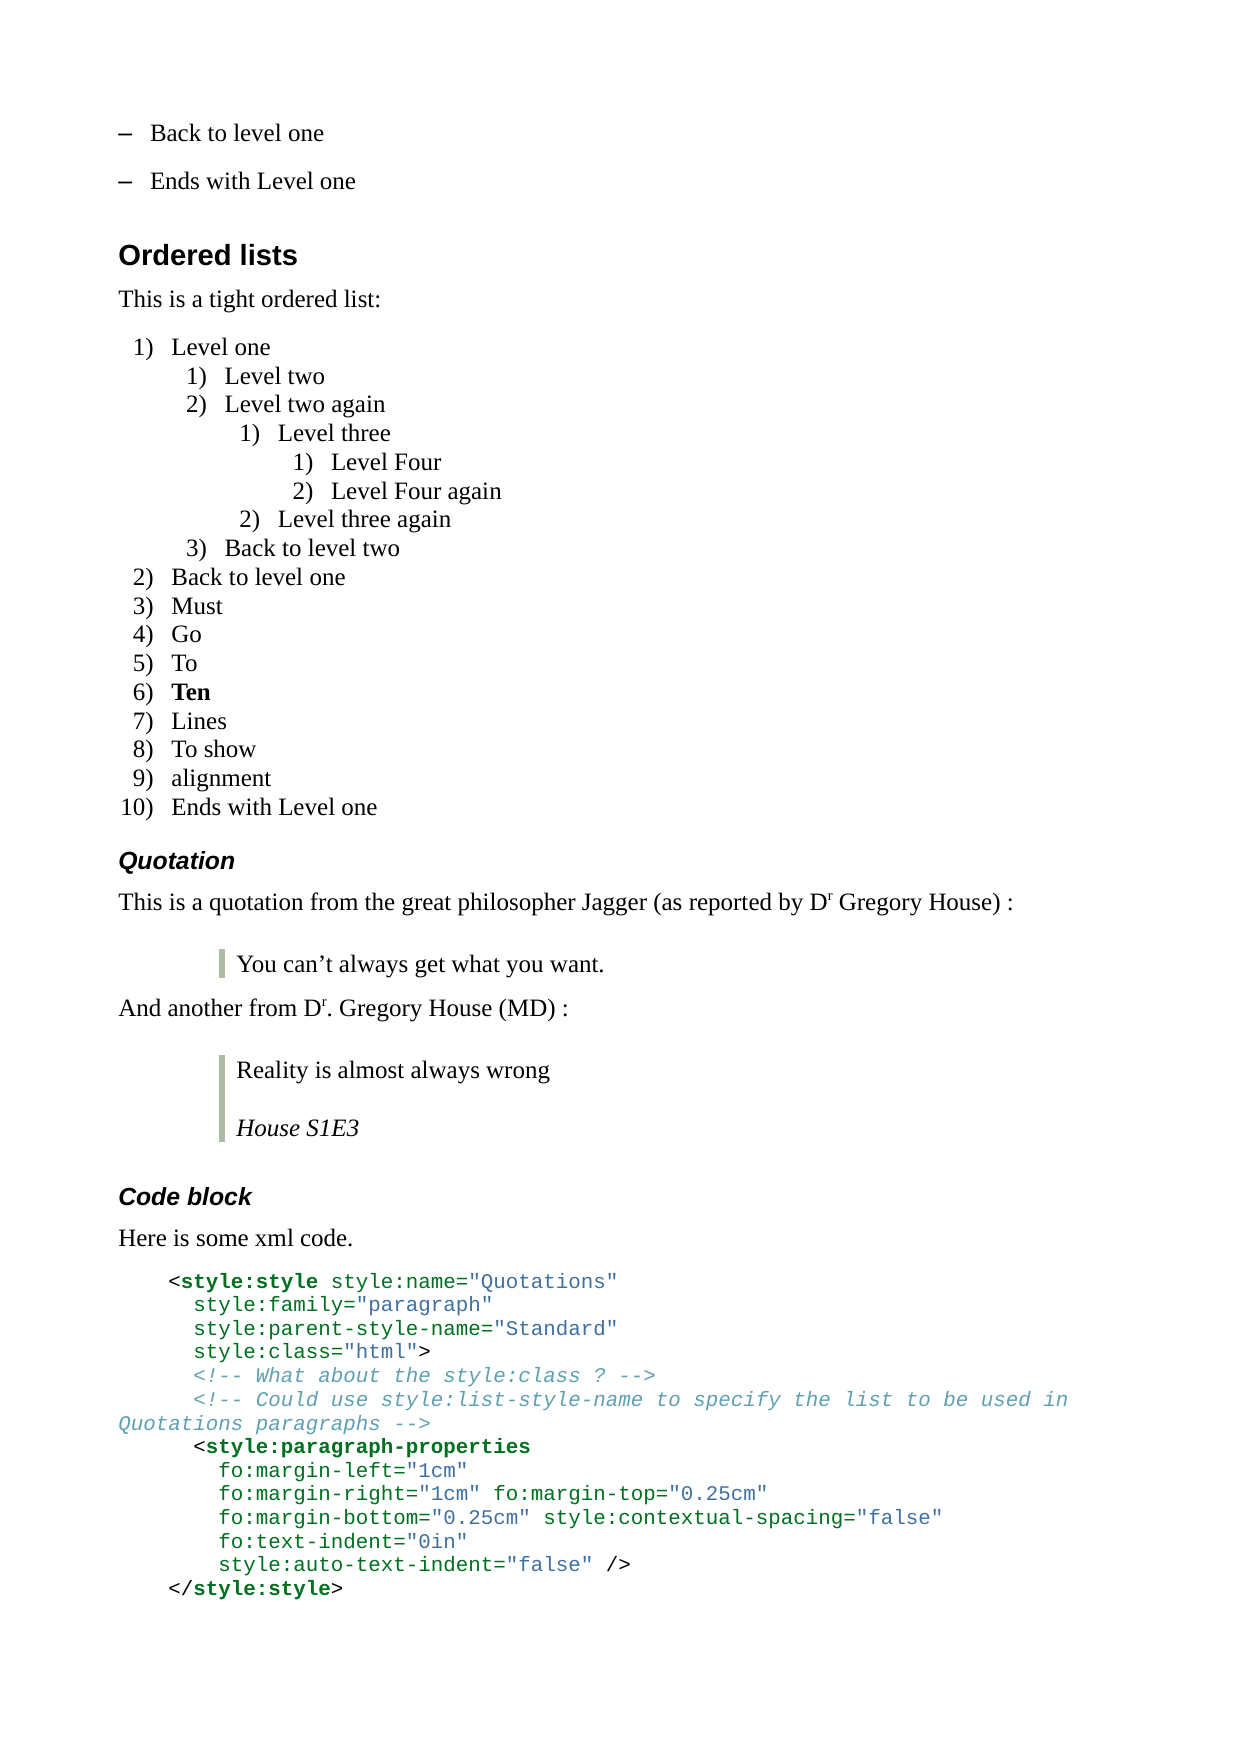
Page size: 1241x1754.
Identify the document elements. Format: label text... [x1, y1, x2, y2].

subtitle Quotation [118, 846, 1122, 874]
text style:class="html"> [118, 1342, 1122, 1365]
list Level two again [118, 389, 1122, 418]
text This is a tight ordered list: [118, 284, 1122, 313]
text <!-- Could use style:list-style-name to specify the list to be used in Quotations paragraphs --> [118, 1389, 1122, 1436]
subtitle Code block [118, 1182, 1122, 1211]
list Back to level one [118, 562, 1122, 591]
list Back to level two [118, 533, 1122, 562]
text This is a quotation from the great philosopher Jagger (as reported by Dr Gregory House) : [118, 887, 1122, 916]
list Go [118, 619, 1122, 648]
list Level one [118, 332, 1122, 361]
text Reality is almost always wrong [225, 1055, 1063, 1084]
text </style:style> [118, 1578, 1122, 1602]
list To show [118, 734, 1122, 763]
list Level Four again [118, 476, 1122, 504]
list Back to level one [118, 118, 1122, 147]
list Ends with Level one [118, 166, 1122, 194]
text Here is some xml code. [118, 1223, 1122, 1252]
text House S1E3 [225, 1113, 1063, 1142]
list Level two [118, 361, 1122, 389]
text fo:text-indent="0in" [118, 1531, 1122, 1554]
list Level Four [118, 447, 1122, 476]
list To [118, 648, 1122, 677]
text style:auto-text-indent="false" /> [118, 1554, 1122, 1578]
list alignment [118, 763, 1122, 792]
text fo:margin-bottom="0.25cm" style:contextual-spacing="false" [118, 1507, 1122, 1531]
text style:parent-style-name="Standard" [118, 1318, 1122, 1342]
text And another from Dr. Gregory House (MD) : [118, 993, 1122, 1021]
text fo:margin-left="1cm" [118, 1460, 1122, 1483]
subtitle Ordered lists [118, 238, 1122, 272]
text style:family="paragraph" [118, 1294, 1122, 1318]
list Ten [118, 677, 1122, 706]
text <style:paragraph-properties [118, 1436, 1122, 1460]
text <!-- What about the style:class ? --> [118, 1365, 1122, 1389]
text You can’t always get what you want. [225, 949, 1063, 978]
list Ends with Level one [118, 792, 1122, 821]
list Level three [118, 418, 1122, 447]
list Must [118, 591, 1122, 619]
text <style:style style:name="Quotations" [118, 1271, 1122, 1294]
list Level three again [118, 504, 1122, 533]
text fo:margin-right="1cm" fo:margin-top="0.25cm" [118, 1483, 1122, 1507]
list Lines [118, 706, 1122, 734]
